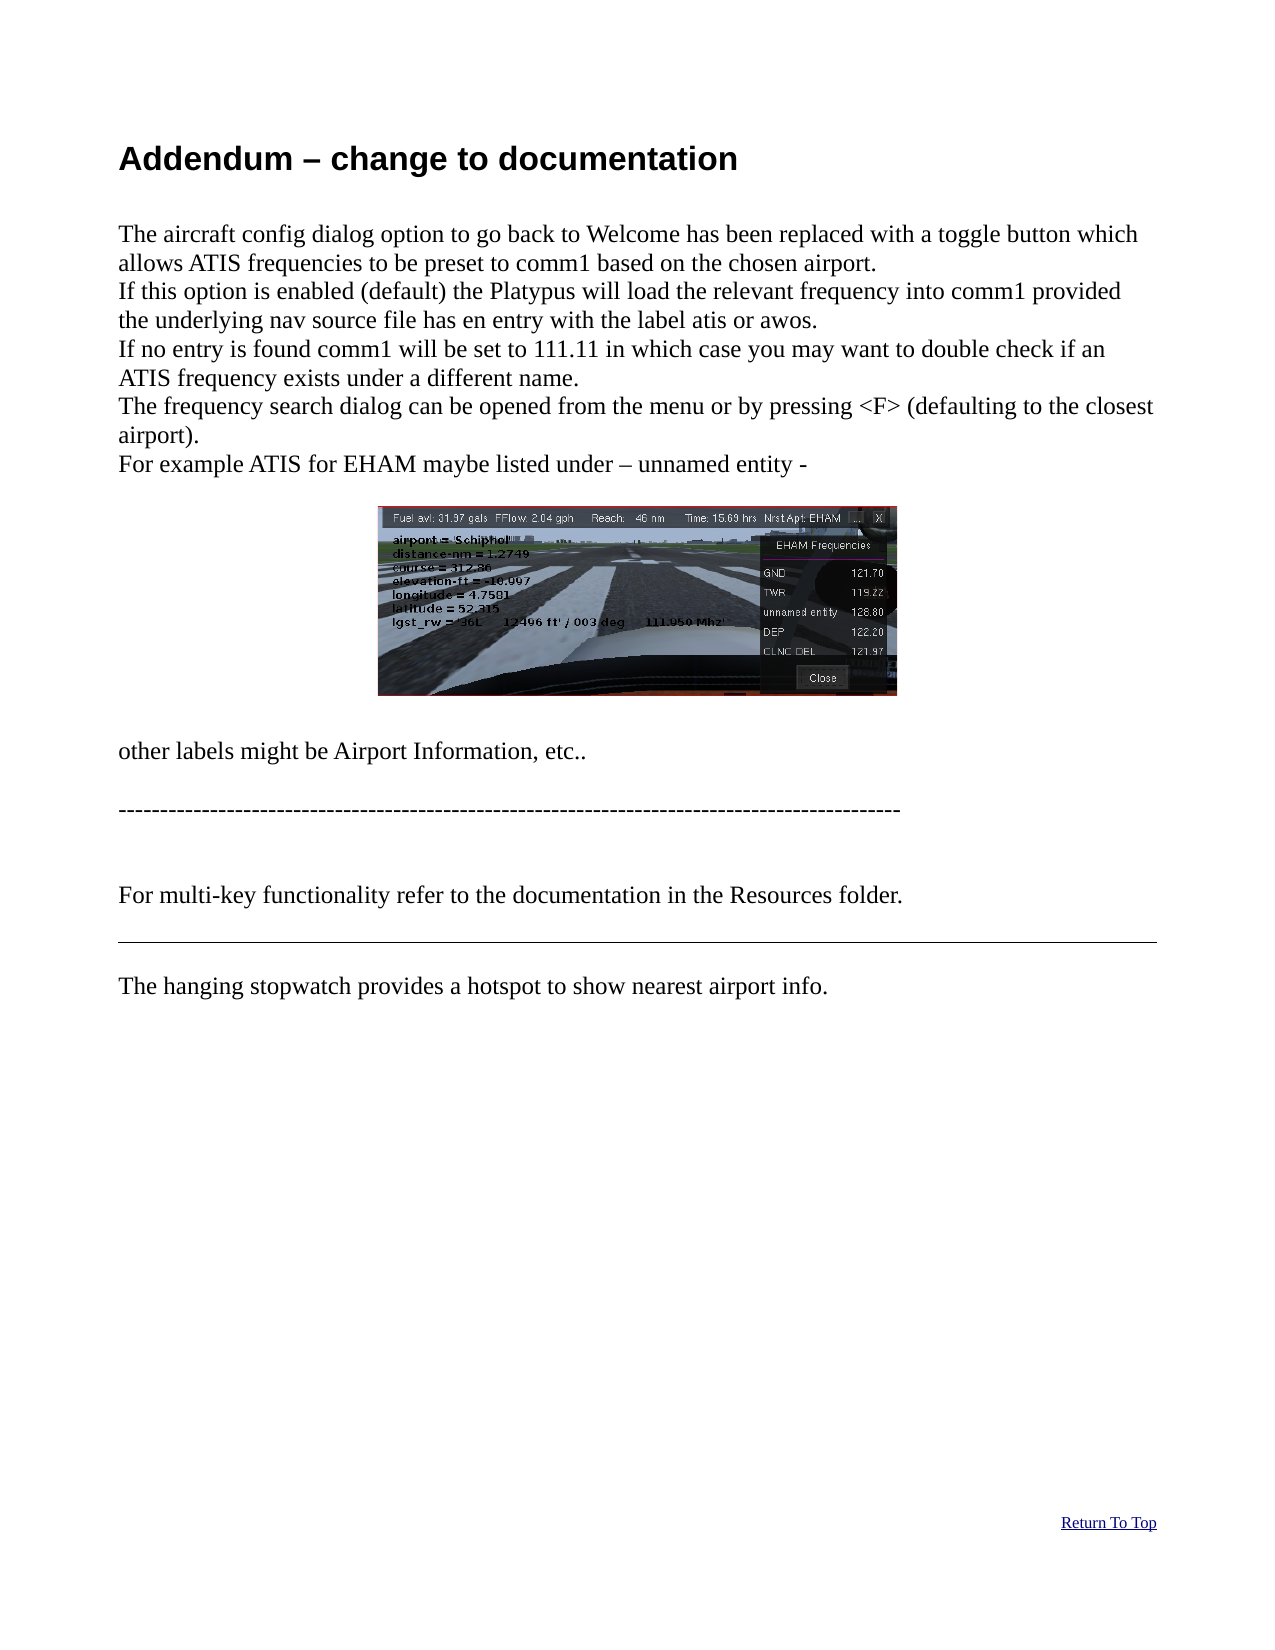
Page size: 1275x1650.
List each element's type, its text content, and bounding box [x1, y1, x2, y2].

text If no entry is found comm1 will be set to 111.11 in which case you may want to double check if an ATIS frequency exists under a different name. [118, 334, 1157, 391]
text ---------------------------------------------------------------------------------------------- [118, 794, 1157, 823]
text other labels might be Airport Information, etc.. [118, 736, 1157, 765]
text For example ATIS for EHAM maybe listed under – unnamed entity - [118, 449, 1157, 478]
picture [377, 506, 898, 696]
text The frequency search dialog can be opened from the menu or by pressing <F> (defaulting to the closest airport). [118, 391, 1157, 449]
text The aircraft config dialog option to go back to Welcome has been replaced with a toggle button which allows ATIS frequencies to be preset to comm1 based on the chosen airport. [118, 219, 1157, 276]
text The hanging stopwatch provides a hotspot to show nearest airport info. [118, 971, 1157, 999]
text If this option is enabled (default) the Platypus will load the relevant frequency into comm1 provided the underlying nav source file has en entry with the label atis or awos. [118, 276, 1157, 334]
text For multi-key functionality refer to the documentation in the Resources folder. [118, 880, 1157, 909]
subtitle Addendum – change to documentation [118, 139, 1157, 178]
